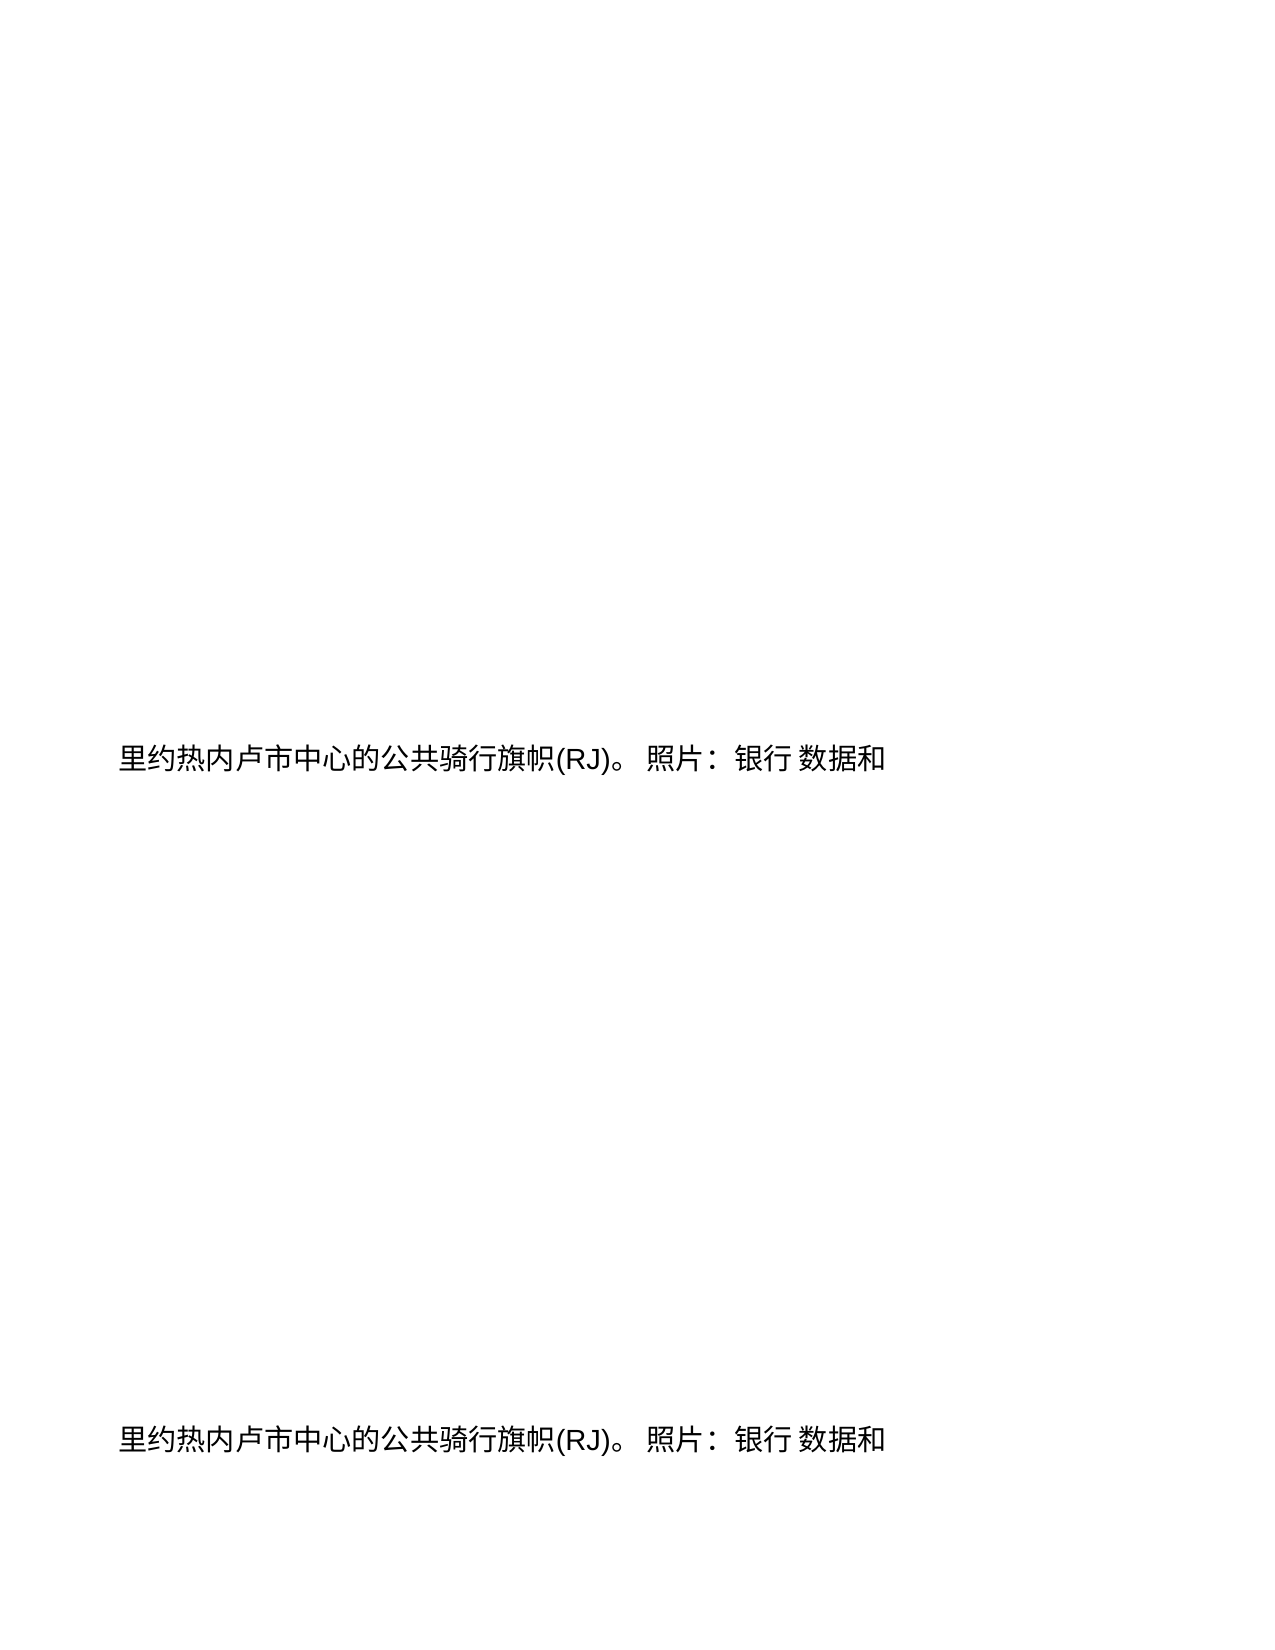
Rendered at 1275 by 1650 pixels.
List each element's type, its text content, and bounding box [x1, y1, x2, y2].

text 里约热内卢市中心的公共骑行旗帜(RJ)。 照片：银行 数据和 [118, 799, 1157, 1458]
text 里约热内卢市中心的公共骑行旗帜(RJ)。 照片：银行 数据和 [118, 118, 1157, 778]
